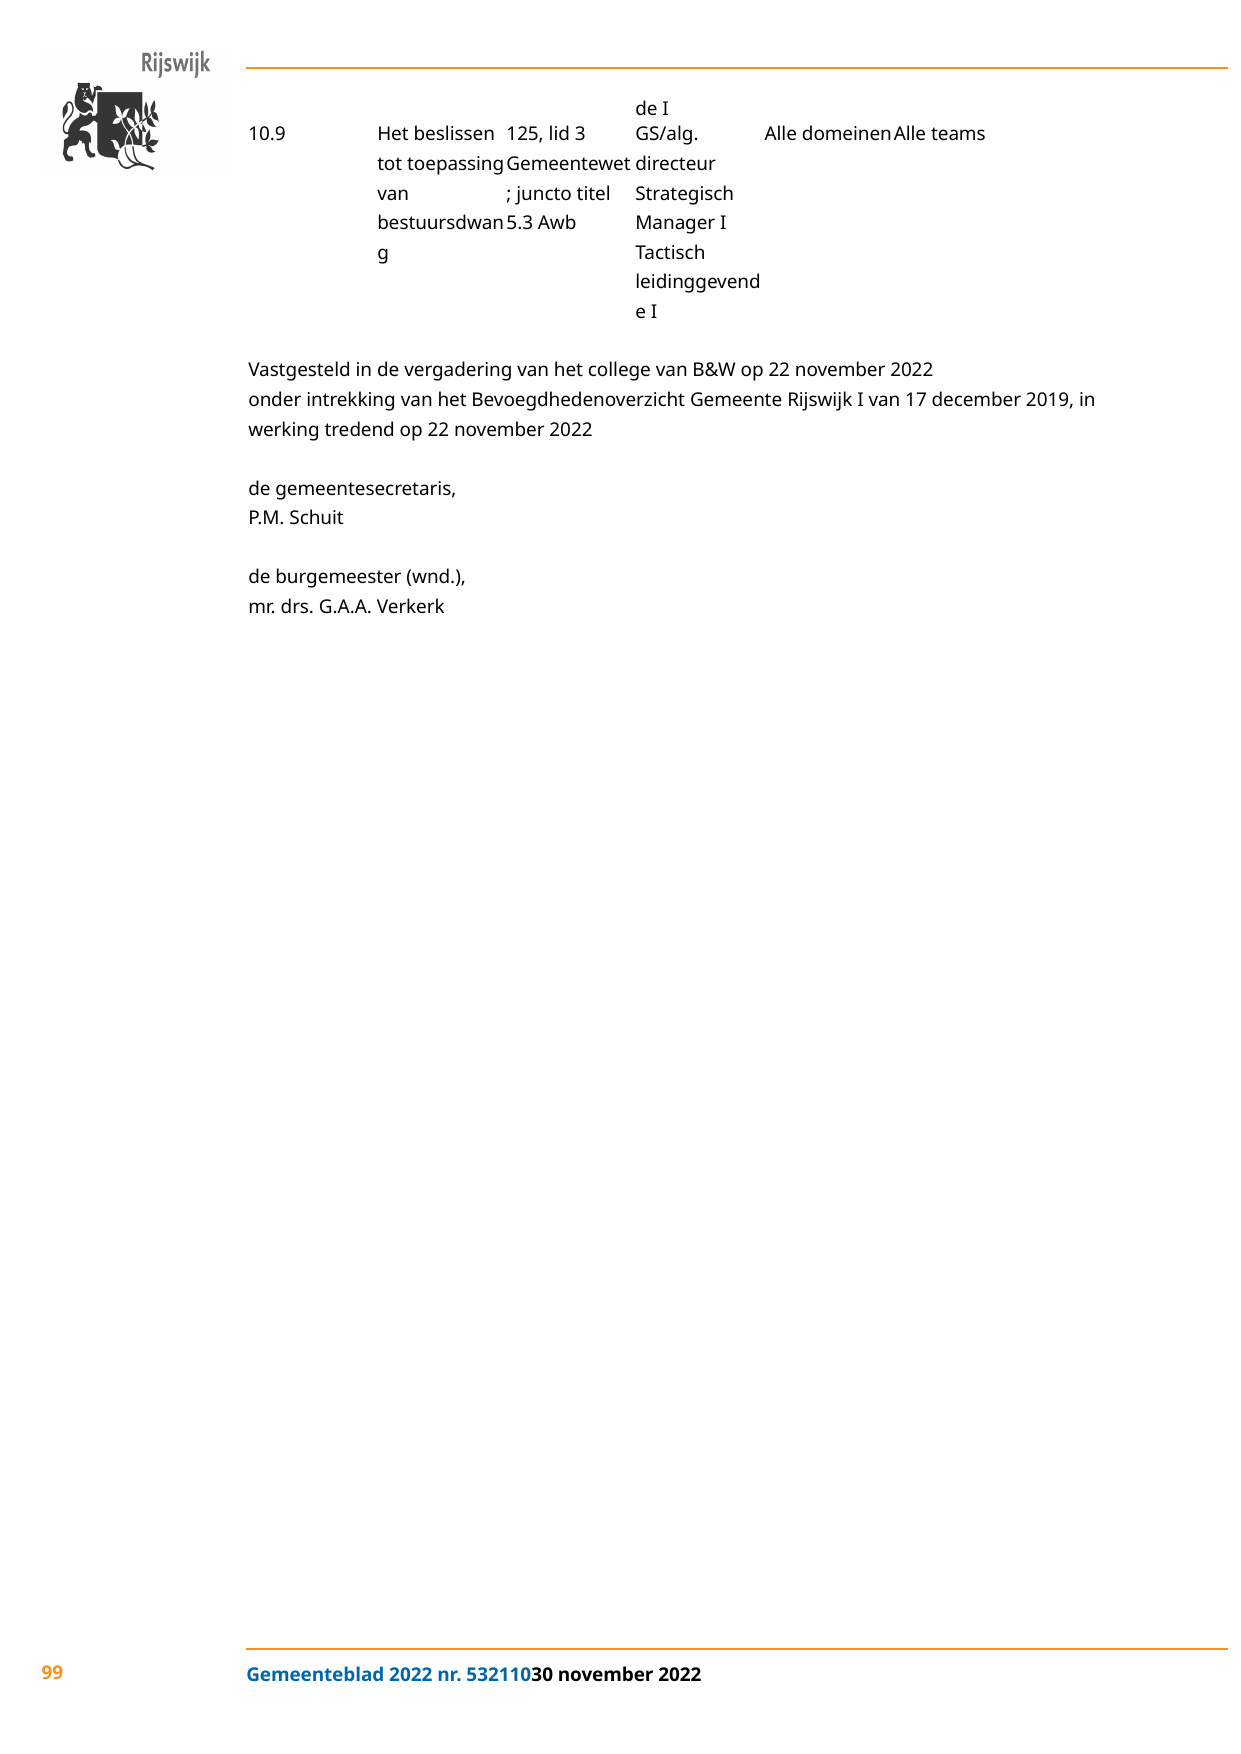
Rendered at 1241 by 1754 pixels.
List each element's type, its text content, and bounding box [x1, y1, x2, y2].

text onder intrekking van het Bevoegdhedenoverzicht Gemeente Rijswijk I van 17 december 2019, in werking tredend op 22 november 2022 [248, 386, 1152, 441]
table_cell [894, 95, 1022, 121]
table_cell 10.9 [248, 121, 377, 324]
table_cell [764, 95, 893, 121]
table_cell Het beslissen tot toepassing van bestuursdwang [377, 121, 506, 324]
picture [41, 47, 231, 172]
table_cell GS/alg. directeur Strategisch Manager I Tactisch leidinggevende I [635, 121, 764, 324]
table_cell 125, lid 3 Gemeentewet; juncto titel 5.3 Awb [506, 121, 635, 324]
text Vastgesteld in de vergadering van het college van B&W op 22 november 2022 [248, 357, 1152, 382]
text P.M. Schuit [248, 504, 1152, 530]
text mr. drs. G.A.A. Verkerk [248, 593, 1152, 619]
table_cell Alle teams [894, 121, 1022, 324]
table_cell Alle domeinen [764, 121, 893, 324]
text de burgemeester (wnd.), [248, 564, 1152, 589]
table_cell [377, 95, 506, 121]
table_cell [506, 95, 635, 121]
text de gemeentesecretaris, [248, 475, 1152, 501]
table_cell [1023, 95, 1152, 121]
table_cell de I [635, 95, 764, 121]
table_cell [248, 95, 377, 121]
